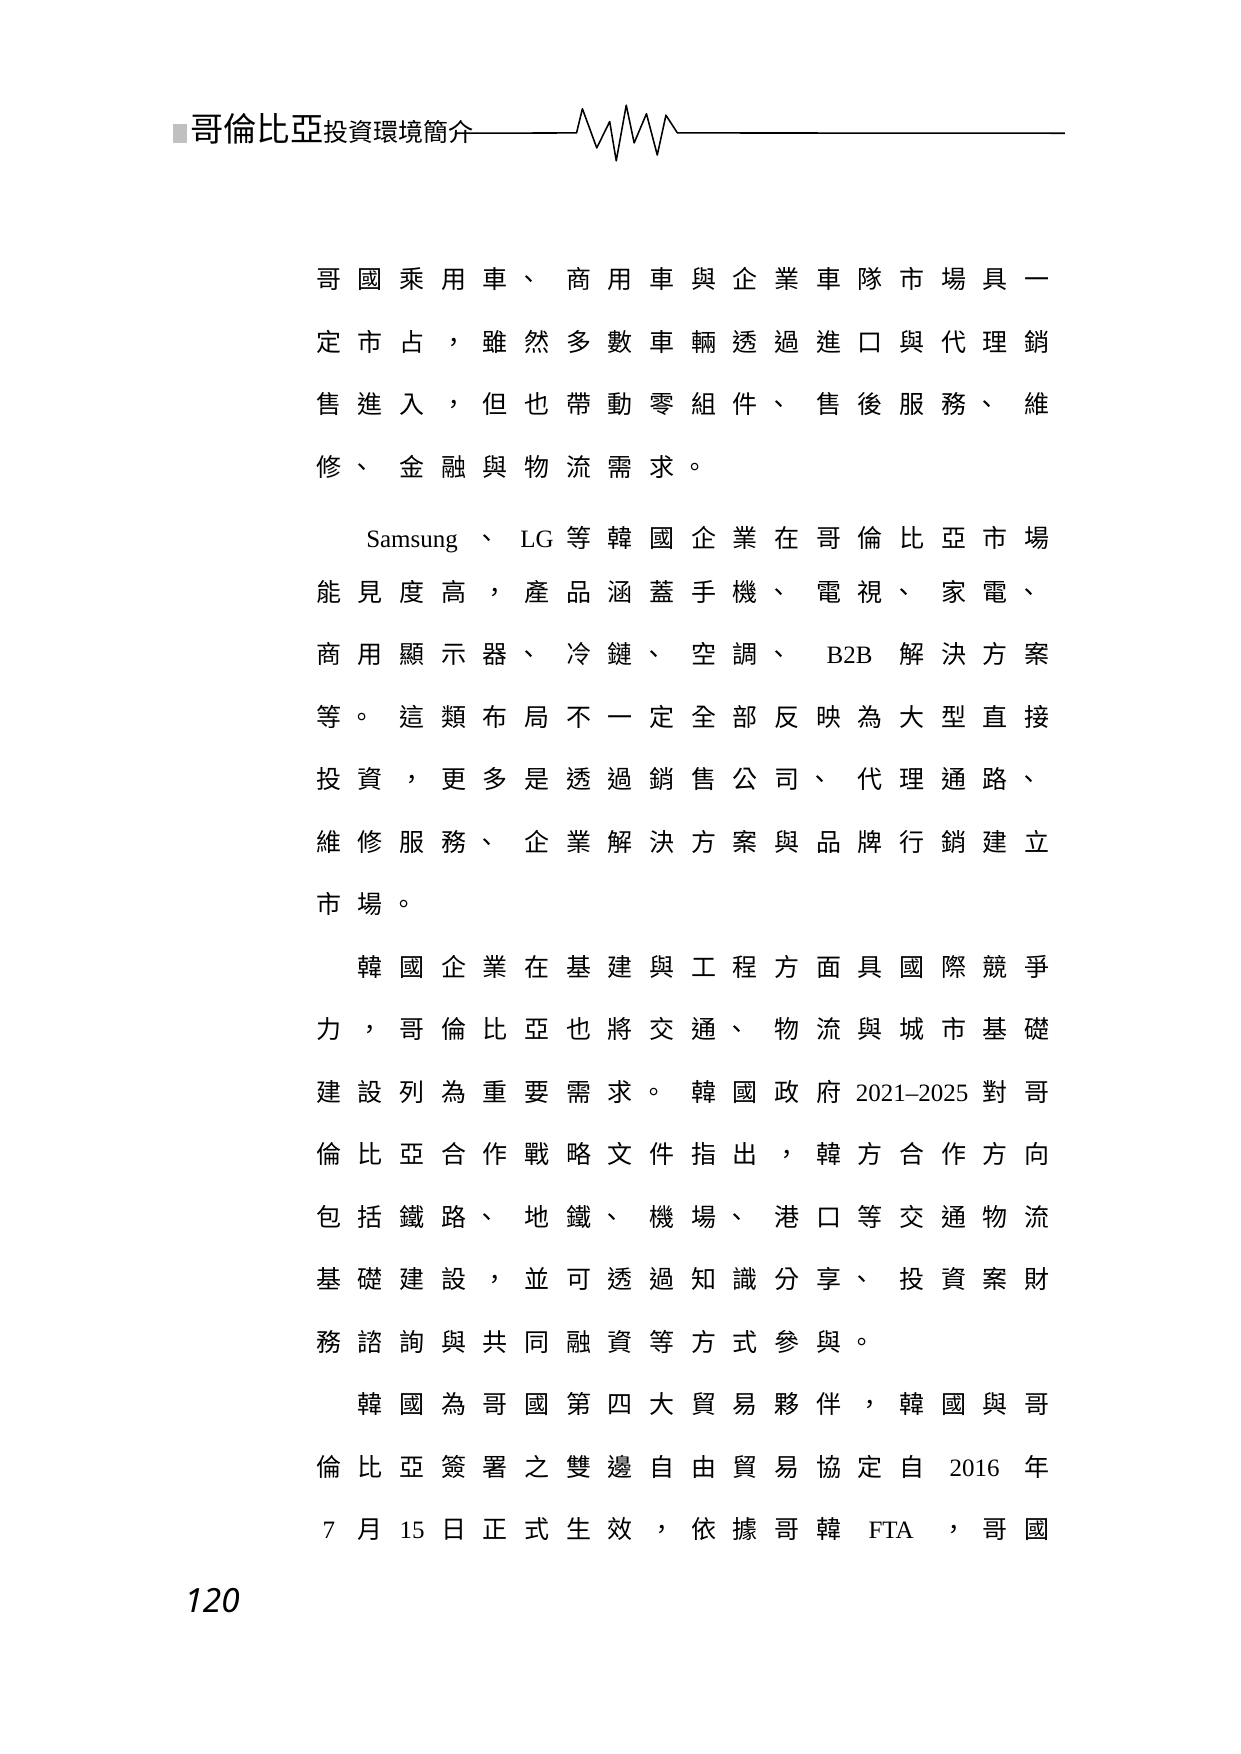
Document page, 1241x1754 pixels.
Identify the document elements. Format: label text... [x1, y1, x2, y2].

text 韓國企業在基建與工程方面具國際競爭力，哥倫比亞也將交通、物流與城市基礎建設列為重要需求。韓國政府2021–2025對哥倫比亞合作戰略文件指出，韓方合作方向包括鐵路、地鐵、機場、港口等交通物流基礎建設，並可透過知識分享、投資案財務諮詢與共同融資等方式參與。 [281, 924, 1058, 1361]
text 韓國為哥國第四大貿易夥伴，韓國與哥倫比亞簽署之雙邊自由貿易協定自2016年7月15日正式生效，依據哥韓FTA，哥國 [281, 1361, 1058, 1549]
text 哥國乘用車、商用車與企業車隊市場具一定市占，雖然多數車輛透過進口與代理銷售進入，但也帶動零組件、售後服務、維修、金融與物流需求。 [281, 236, 1058, 486]
text Samsung、LG等韓國企業在哥倫比亞市場能見度高，產品涵蓋手機、電視、家電、商用顯示器、冷鏈、空調、B2B解決方案等。這類布局不一定全部反映為大型直接投資，更多是透過銷售公司、代理通路、維修服務、企業解決方案與品牌行銷建立市場。 [281, 486, 1058, 924]
